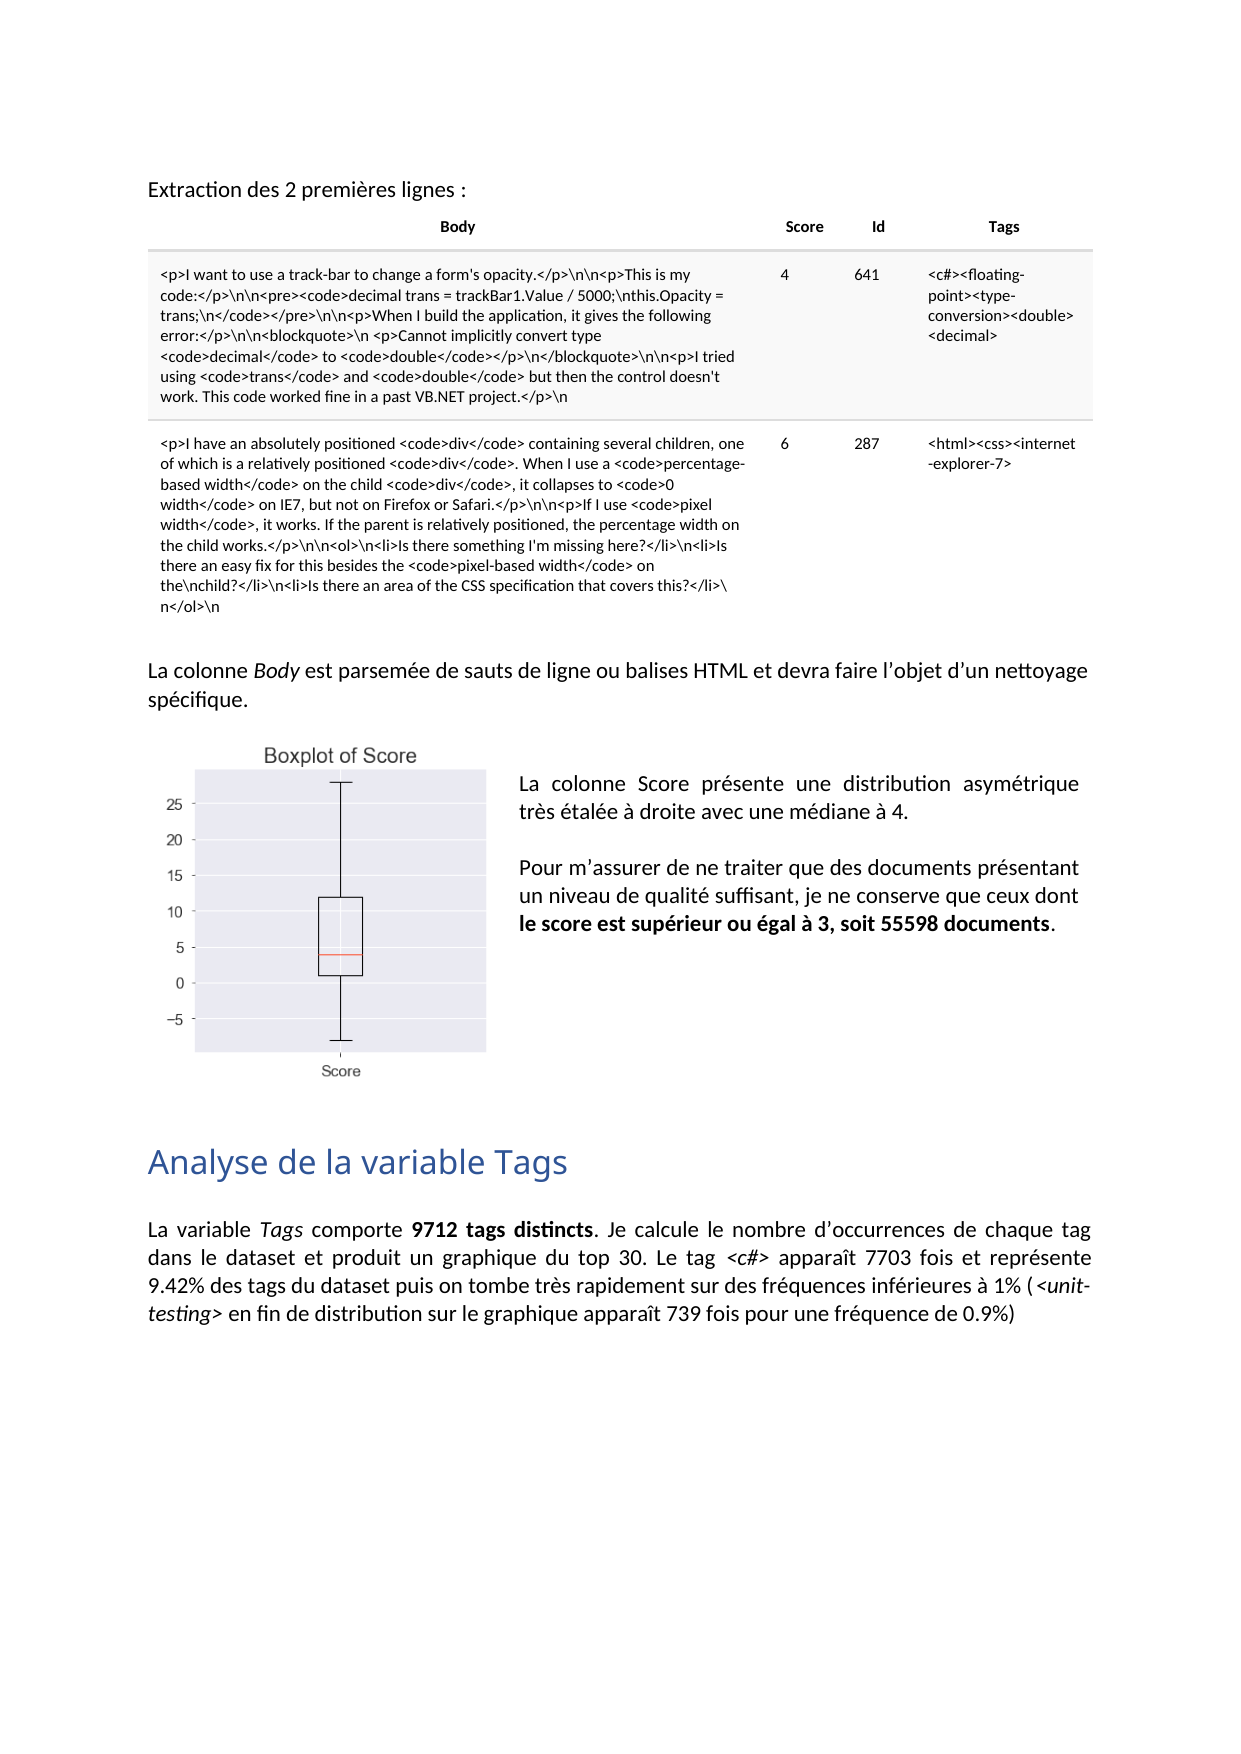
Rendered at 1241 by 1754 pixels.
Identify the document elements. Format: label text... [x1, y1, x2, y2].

table_header Tags [915, 204, 1093, 249]
table_cell 641 [842, 252, 915, 419]
table_cell 287 [842, 421, 915, 629]
table_cell 6 [768, 421, 842, 629]
table_header [148, 741, 508, 1086]
table_header Body [148, 204, 768, 249]
table_cell <html><css><internet-explorer-7> [915, 421, 1093, 629]
table_cell <p>I want to use a track-bar to change a form's opacity.</p>\n\n<p>This is my code:</p>\n\n<pre><code>decimal trans = trackBar1.Value / 5000;\nthis.Opacity = trans;\n</code></pre>\n\n<p>When I build the application, it gives the following error:</p>\n\n<blockquote>\n <p>Cannot implicitly convert type <code>decimal</code> to <code>double</code></p>\n</blockquote>\n\n<p>I tried using <code>trans</code> and <code>double</code> but then the control doesn't work. This code worked fine in a past VB.NET project.</p>\n [148, 252, 768, 419]
text La variable Tags comporte 9712 tags distincts. Je calcule le nombre d’occurrences de chaque tag dans le dataset et produit un graphique du top 30. Le tag <c#> apparaît 7703 fois et représente 9.42% des tags du dataset puis on tombe très rapidement sur des fréquences inférieures à 1% (<unit-testing> en fin de distribution sur le graphique apparaît 739 fois pour une fréquence de 0.9%) [148, 1215, 1093, 1327]
table_header Id [842, 204, 915, 249]
table_cell 4 [768, 252, 842, 419]
table_header La colonne Score présente une distribution asymétrique très étalée à droite avec une médiane à 4. Pour m’assurer de ne traiter que des documents présentant un niveau de qualité suffisant, je ne conserve que ceux dont le score est supérieur ou égal à 3, soit 55598 documents. [508, 741, 1092, 1086]
table_cell <p>I have an absolutely positioned <code>div</code> containing several children, one of which is a relatively positioned <code>div</code>. When I use a <code>percentage-based width</code> on the child <code>div</code>, it collapses to <code>0 width</code> on IE7, but not on Firefox or Safari.</p>\n\n<p>If I use <code>pixel width</code>, it works. If the parent is relatively positioned, the percentage width on the child works.</p>\n\n<ol>\n<li>Is there something I'm missing here?</li>\n<li>Is there an easy fix for this besides the <code>pixel-based width</code> on the\nchild?</li>\n<li>Is there an area of the CSS specification that covers this?</li>\n</ol>\n [148, 421, 768, 629]
text Extraction des 2 premières lignes : [148, 176, 1093, 204]
text La colonne Body est parsemée de sauts de ligne ou balises HTML et devra faire l’objet d’un nettoyage spécifique. [148, 657, 1093, 713]
table_header Score [768, 204, 842, 249]
table_cell <c#><floating-point><type-conversion><double><decimal> [915, 252, 1093, 419]
subtitle Analyse de la variable Tags [148, 1139, 1093, 1184]
